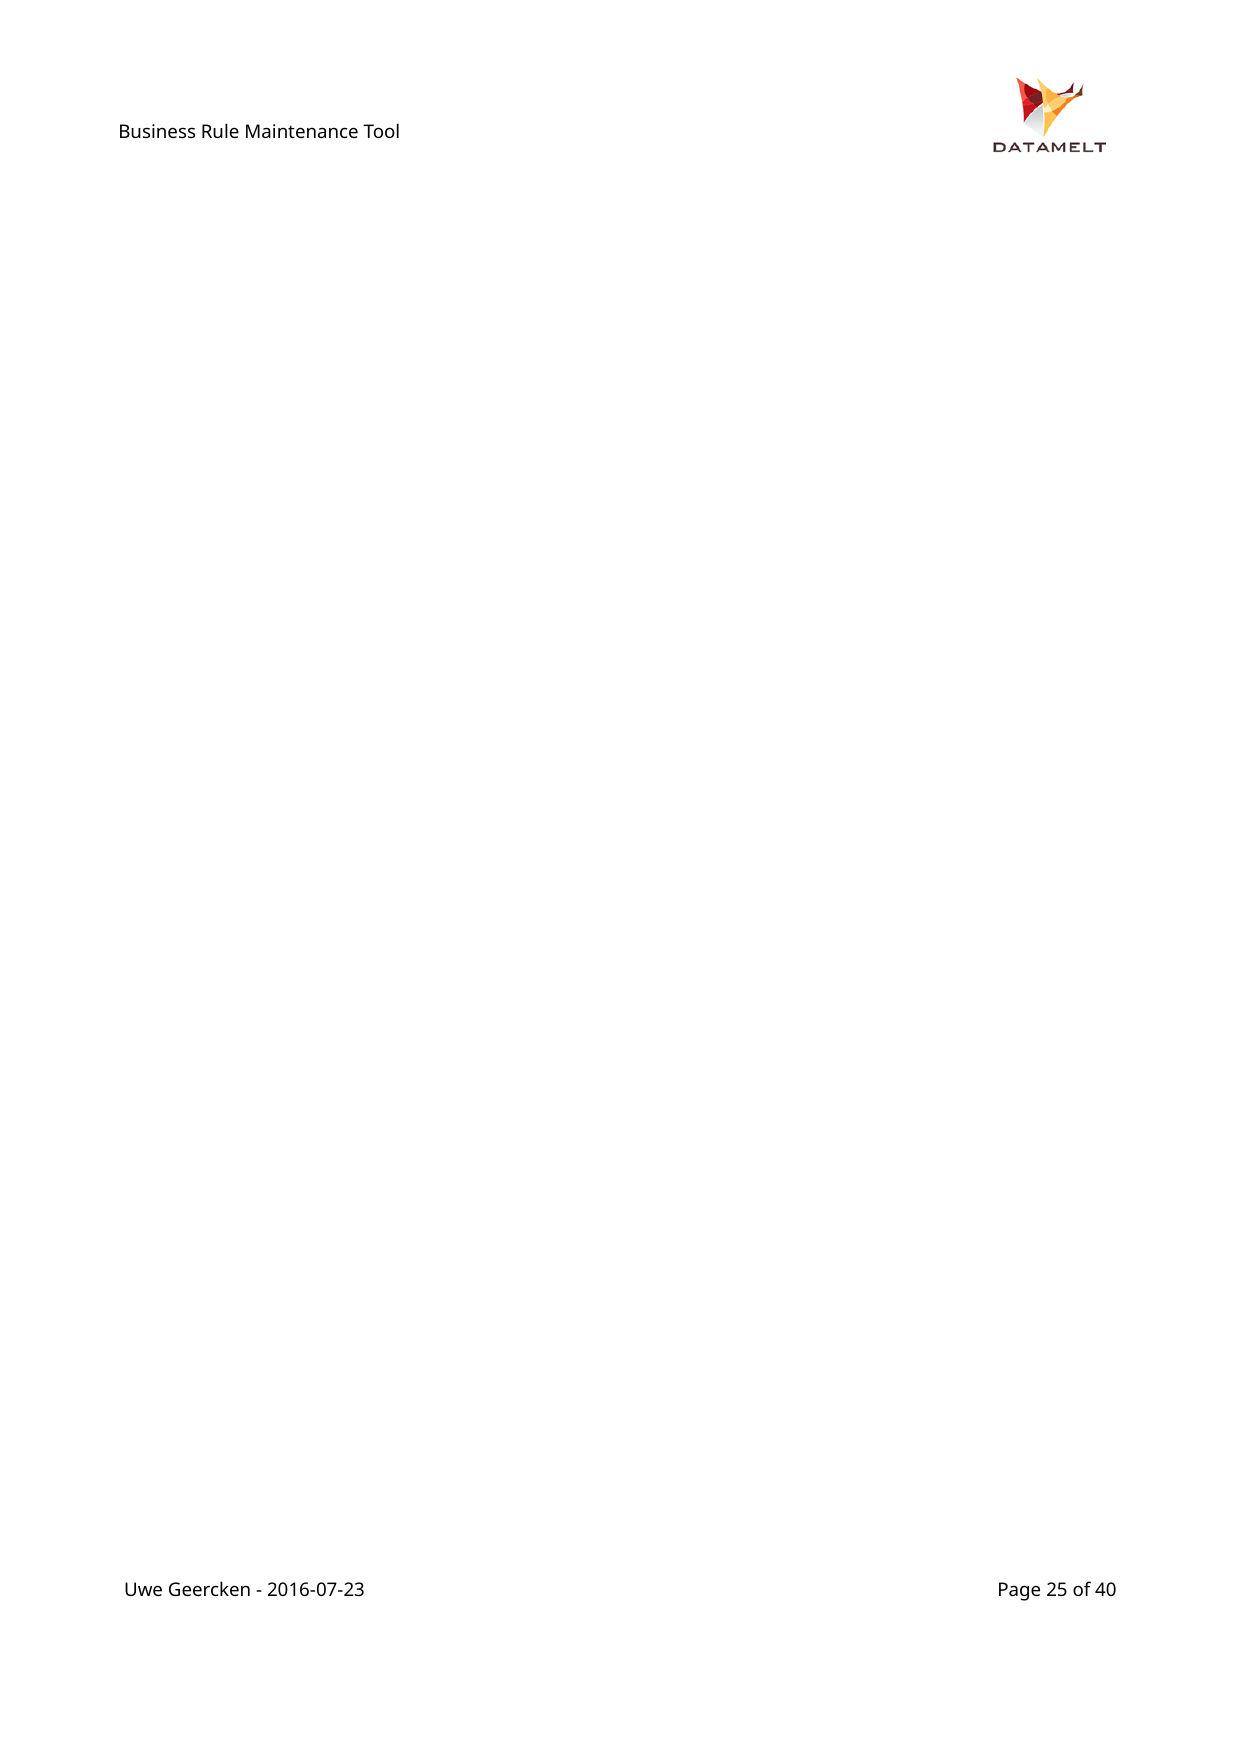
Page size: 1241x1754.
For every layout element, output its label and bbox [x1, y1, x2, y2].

picture [992, 69, 1107, 160]
